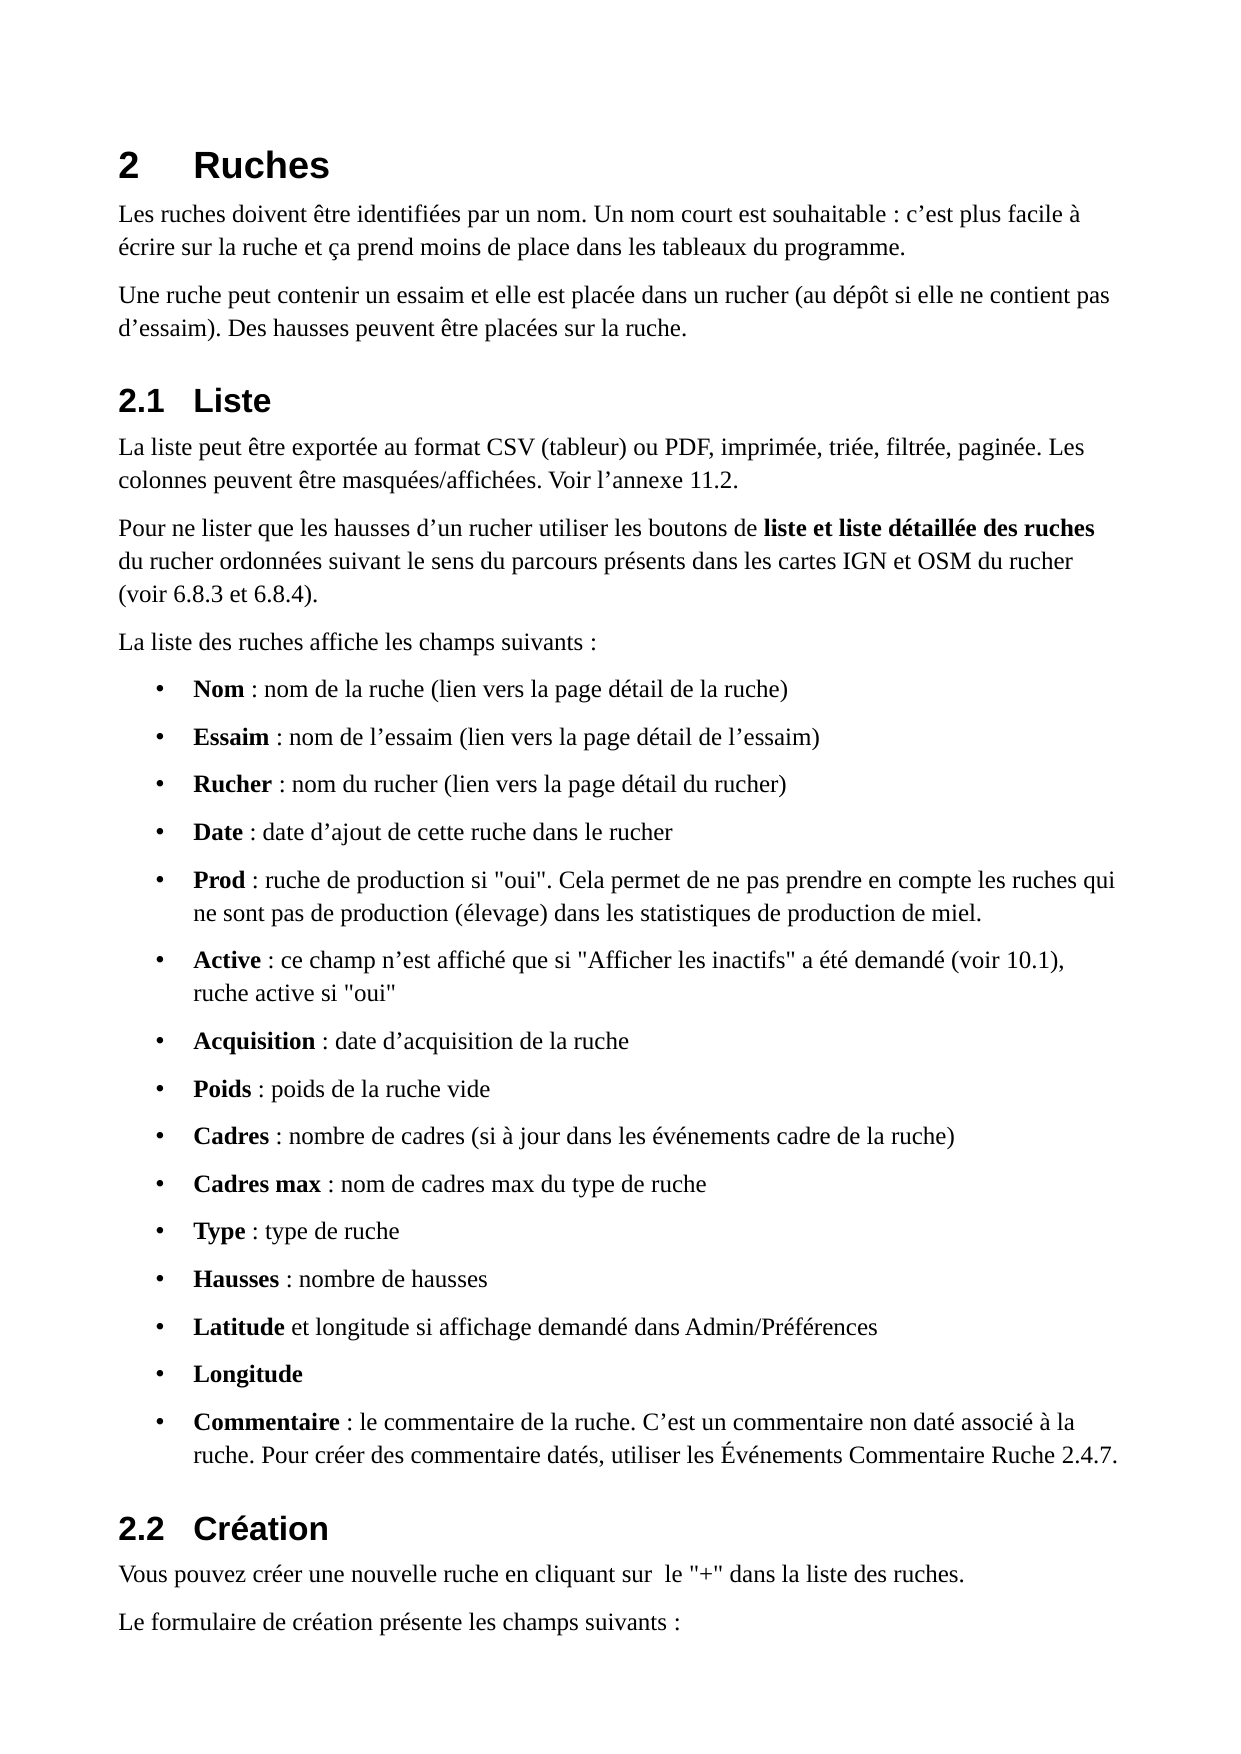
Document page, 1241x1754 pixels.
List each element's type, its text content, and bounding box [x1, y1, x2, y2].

subtitle Liste [118, 381, 1122, 420]
list Cadres : nombre de cadres (si à jour dans les événements cadre de la ruche) [156, 1121, 1122, 1150]
subtitle Création [118, 1508, 1122, 1547]
list Longitude [156, 1359, 1122, 1388]
list Type : type de ruche [156, 1216, 1122, 1245]
text Le formulaire de création présente les champs suivants : [118, 1607, 1122, 1636]
list Active : ce champ n’est affiché que si "Afficher les inactifs" a été demandé (voir 10.1), ruche active si "oui" [156, 945, 1122, 1007]
list Hausses : nombre de hausses [156, 1264, 1122, 1293]
list Nom : nom de la ruche (lien vers la page détail de la ruche) [156, 674, 1122, 703]
list Prod : ruche de production si "oui". Cela permet de ne pas prendre en compte les ruches qui ne sont pas de production (élevage) dans les statistiques de production de miel. [156, 865, 1122, 927]
list Commentaire : le commentaire de la ruche. C’est un commentaire non daté associé à la ruche. Pour créer des commentaire datés, utiliser les Événements Commentaire Ruche 2.4.7. [156, 1407, 1122, 1469]
list Cadres max : nom de cadres max du type de ruche [156, 1169, 1122, 1198]
subtitle Ruches [118, 143, 1122, 187]
text Les ruches doivent être identifiées par un nom. Un nom court est souhaitable : c’est plus facile à écrire sur la ruche et ça prend moins de place dans les tableaux du programme. [118, 199, 1122, 261]
text La liste peut être exportée au format CSV (tableur) ou PDF, imprimée, triée, filtrée, paginée. Les colonnes peuvent être masquées/affichées. Voir l’annexe 11.2. [118, 432, 1122, 494]
list Rucher : nom du rucher (lien vers la page détail du rucher) [156, 769, 1122, 798]
list Essaim : nom de l’essaim (lien vers la page détail de l’essaim) [156, 722, 1122, 751]
text Une ruche peut contenir un essaim et elle est placée dans un rucher (au dépôt si elle ne contient pas d’essaim). Des hausses peuvent être placées sur la ruche. [118, 280, 1122, 342]
list Acquisition : date d’acquisition de la ruche [156, 1026, 1122, 1055]
text La liste des ruches affiche les champs suivants : [118, 627, 1122, 656]
text Vous pouvez créer une nouvelle ruche en cliquant sur le "+" dans la liste des ruches. [118, 1559, 1122, 1588]
list Date : date d’ajout de cette ruche dans le rucher [156, 817, 1122, 846]
list Poids : poids de la ruche vide [156, 1074, 1122, 1102]
text Pour ne lister que les hausses d’un rucher utiliser les boutons de liste et liste détaillée des ruches du rucher ordonnées suivant le sens du parcours présents dans les cartes IGN et OSM du rucher (voir 6.8.3 et 6.8.4). [118, 513, 1122, 608]
list Latitude et longitude si affichage demandé dans Admin/Préférences [156, 1312, 1122, 1340]
